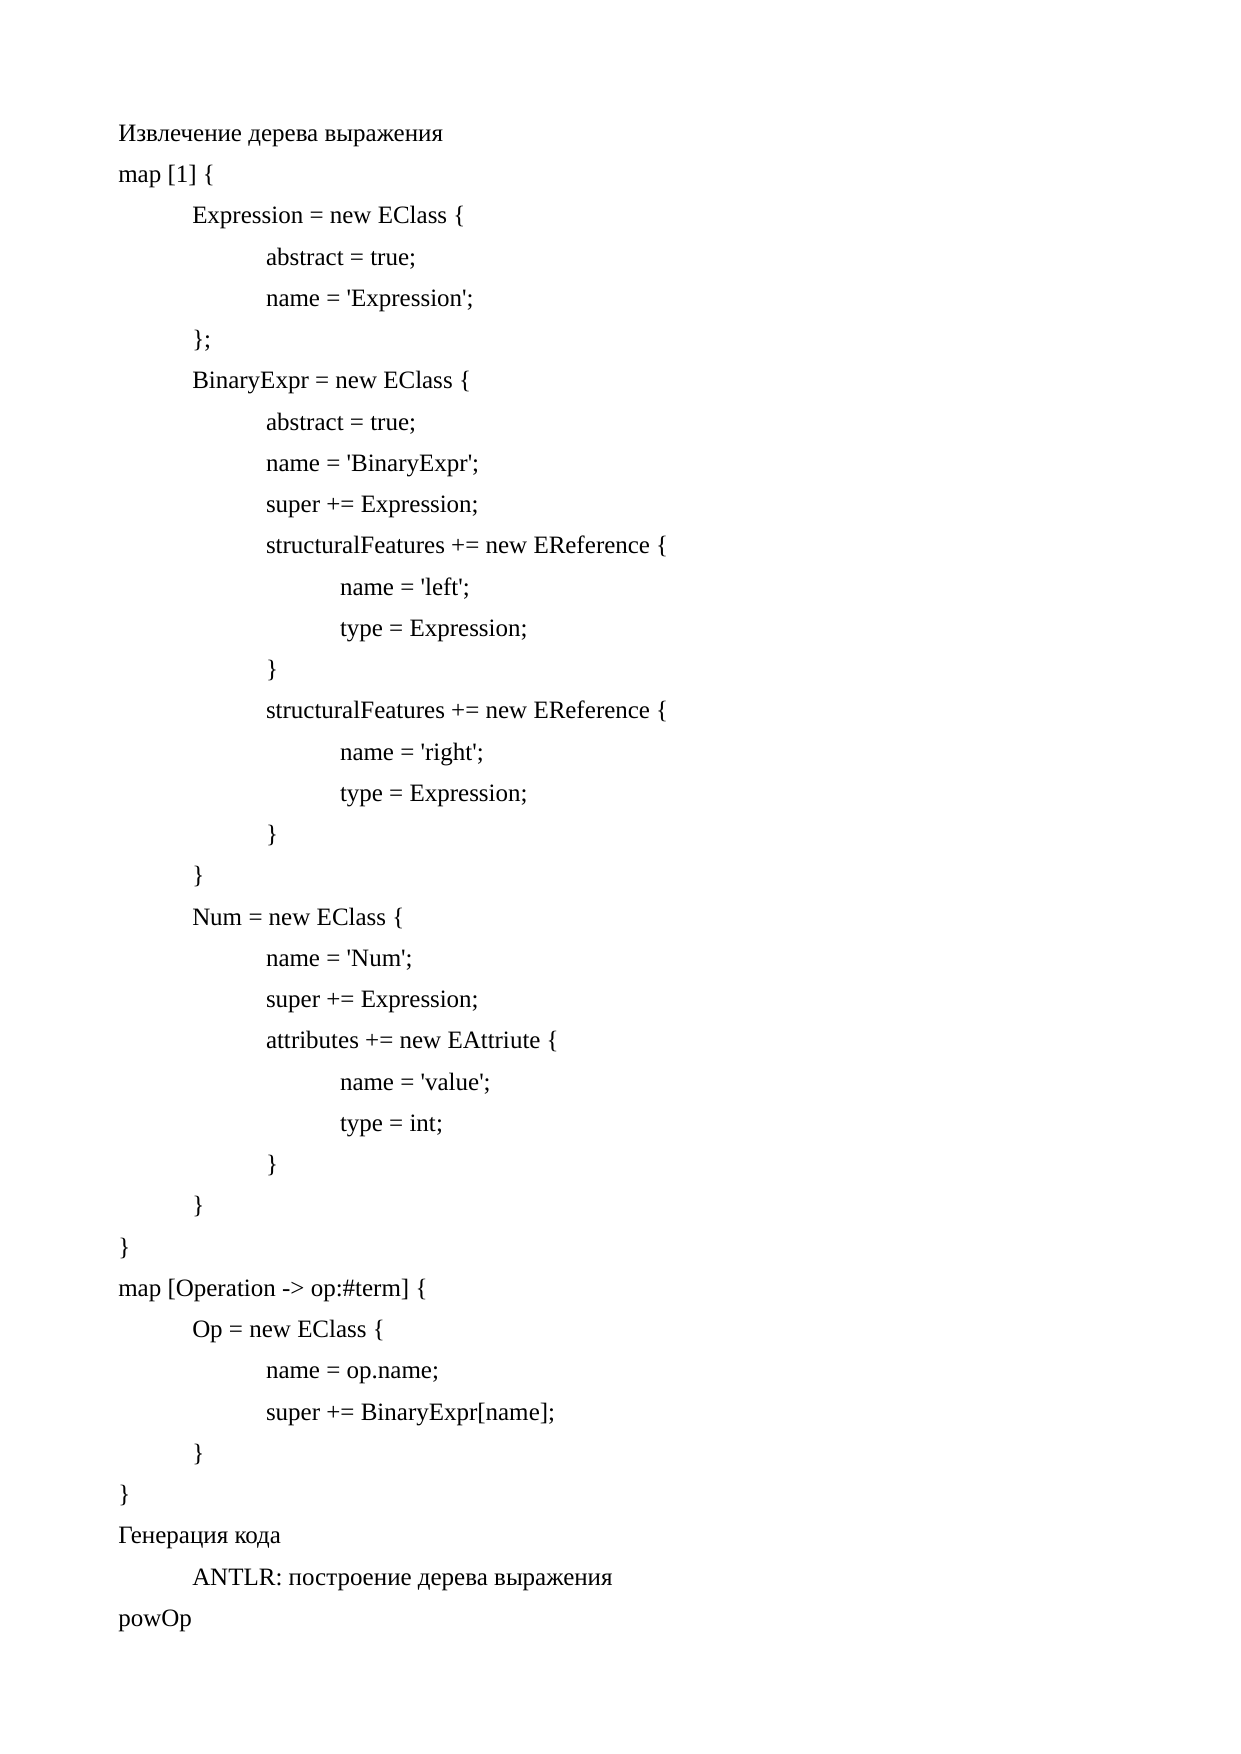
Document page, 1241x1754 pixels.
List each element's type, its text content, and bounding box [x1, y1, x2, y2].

text Expression = new EClass { [118, 201, 1122, 229]
text type = Expression; [118, 613, 1122, 642]
text name = 'value'; [118, 1067, 1122, 1096]
text super += Expression; [118, 984, 1122, 1013]
text } [118, 1479, 1122, 1508]
text name = 'BinaryExpr'; [118, 448, 1122, 477]
text Генерация кода [118, 1521, 1122, 1549]
text map [1] { [118, 159, 1122, 188]
text type = Expression; [118, 778, 1122, 807]
text BinaryExpr = new EClass { [118, 366, 1122, 394]
text structuralFeatures += new EReference { [118, 531, 1122, 559]
text name = 'Num'; [118, 943, 1122, 972]
text Извлечение дерева выражения [118, 118, 1122, 147]
text name = 'right'; [118, 737, 1122, 766]
text }; [118, 324, 1122, 353]
text } [118, 1191, 1122, 1219]
text } [118, 819, 1122, 848]
text abstract = true; [118, 407, 1122, 436]
text super += BinaryExpr[name]; [118, 1397, 1122, 1426]
text type = int; [118, 1108, 1122, 1137]
text } [118, 861, 1122, 889]
text } [118, 1232, 1122, 1261]
text map [Operation -> op:#term] { [118, 1273, 1122, 1302]
text name = 'left'; [118, 572, 1122, 601]
text attributes += new EAttriute { [118, 1026, 1122, 1054]
text abstract = true; [118, 242, 1122, 271]
text } [118, 1438, 1122, 1467]
text } [118, 654, 1122, 683]
text } [118, 1149, 1122, 1178]
text structuralFeatures += new EReference { [118, 696, 1122, 724]
text name = op.name; [118, 1356, 1122, 1384]
text Op = new EClass { [118, 1314, 1122, 1343]
text super += Expression; [118, 489, 1122, 518]
text ANTLR: построение дерева выражения [118, 1562, 1122, 1591]
text powOp [118, 1603, 1122, 1632]
text name = 'Expression'; [118, 283, 1122, 312]
text Num = new EClass { [118, 902, 1122, 931]
